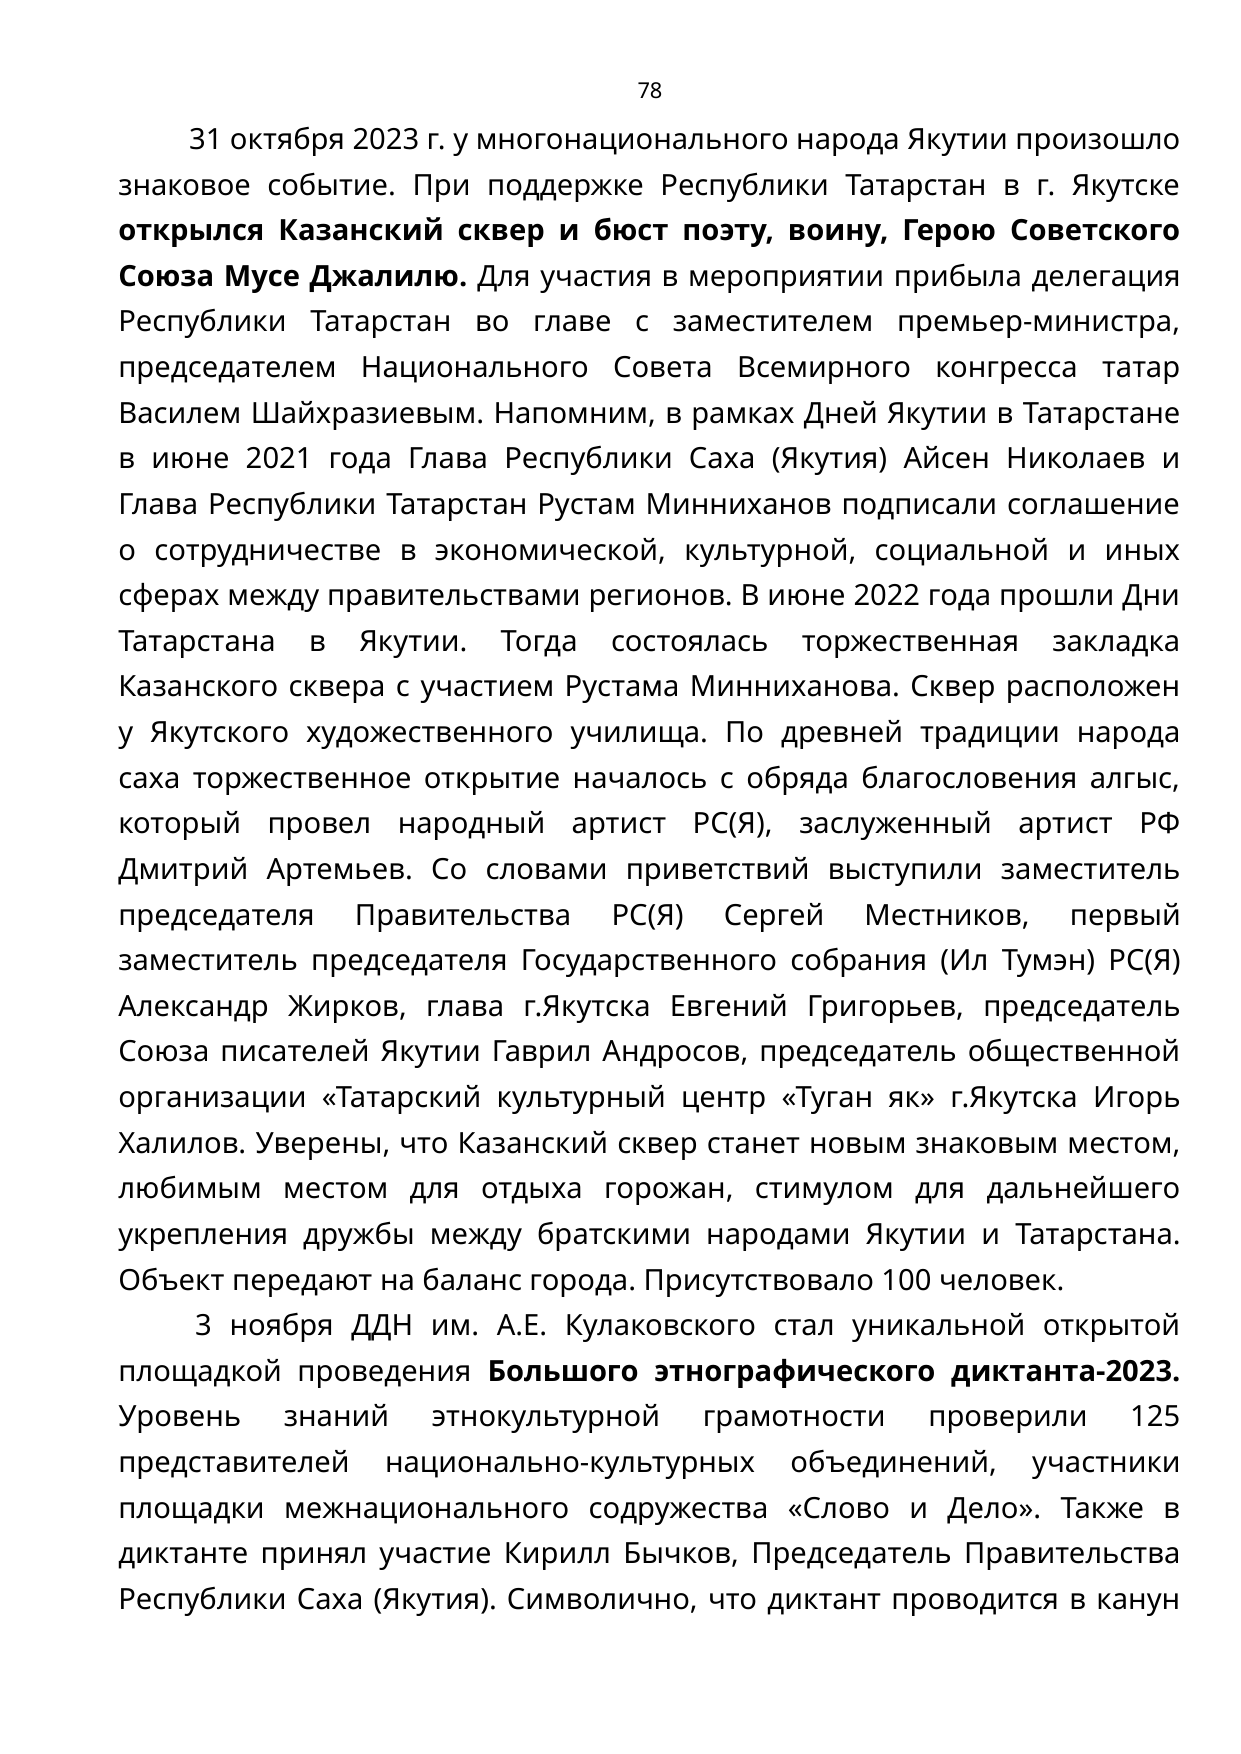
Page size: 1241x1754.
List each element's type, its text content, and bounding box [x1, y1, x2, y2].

text 3 ноября ДДН им. А.Е. Кулаковского стал уникальной открытой площадкой проведения Большого этнографического диктанта-2023. Уровень знаний этнокультурной грамотности проверили 125 представителей национально-культурных объединений, участники площадки межнационального содружества «Слово и Дело». Также в диктанте принял участие Кирилл Бычков, Председатель Правительства Республики Саха (Якутия). Символично, что диктант проводится в канун [118, 1304, 1181, 1618]
text 31 октября 2023 г. у многонационального народа Якутии произошло знаковое событие. При поддержке Республики Татарстан в г. Якутске открылся Казанский сквер и бюст поэту, воину, Герою Советского Союза Мусе Джалилю. Для участия в мероприятии прибыла делегация Республики Татарстан во главе с заместителем премьер-министра, председателем Национального Совета Всемирного конгресса татар Василем Шайхразиевым. Напомним, в рамках Дней Якутии в Татарстане в июне 2021 года Глава Республики Саха (Якутия) Айсен Николаев и Глава Республики Татарстан Рустам Минниханов подписали соглашение о сотрудничестве в экономической, культурной, социальной и иных сферах между правительствами регионов. В июне 2022 года прошли Дни Татарстана в Якутии. Тогда состоялась торжественная закладка Казанского сквера с участием Рустама Минниханова. Сквер расположен у Якутского художественного училища. По древней традиции народа саха торжественное открытие началось с обряда благословения алгыс, который провел народный артист РС(Я), заслуженный артист РФ Дмитрий Артемьев. Со словами приветствий выступили заместитель председателя Правительства РС(Я) Сергей Местников, первый заместитель председателя Государственного собрания (Ил Тумэн) РС(Я) Александр Жирков, глава г.Якутска Евгений Григорьев, председатель Союза писателей Якутии Гаврил Андросов, председатель общественной организации «Татарский культурный центр «Туган як» г.Якутска Игорь Халилов. Уверены, что Казанский сквер станет новым знаковым местом, любимым местом для отдыха горожан, стимулом для дальнейшего укрепления дружбы между братскими народами Якутии и Татарстана. Объект передают на баланс города. Присутствовало 100 человек. [118, 118, 1181, 1298]
